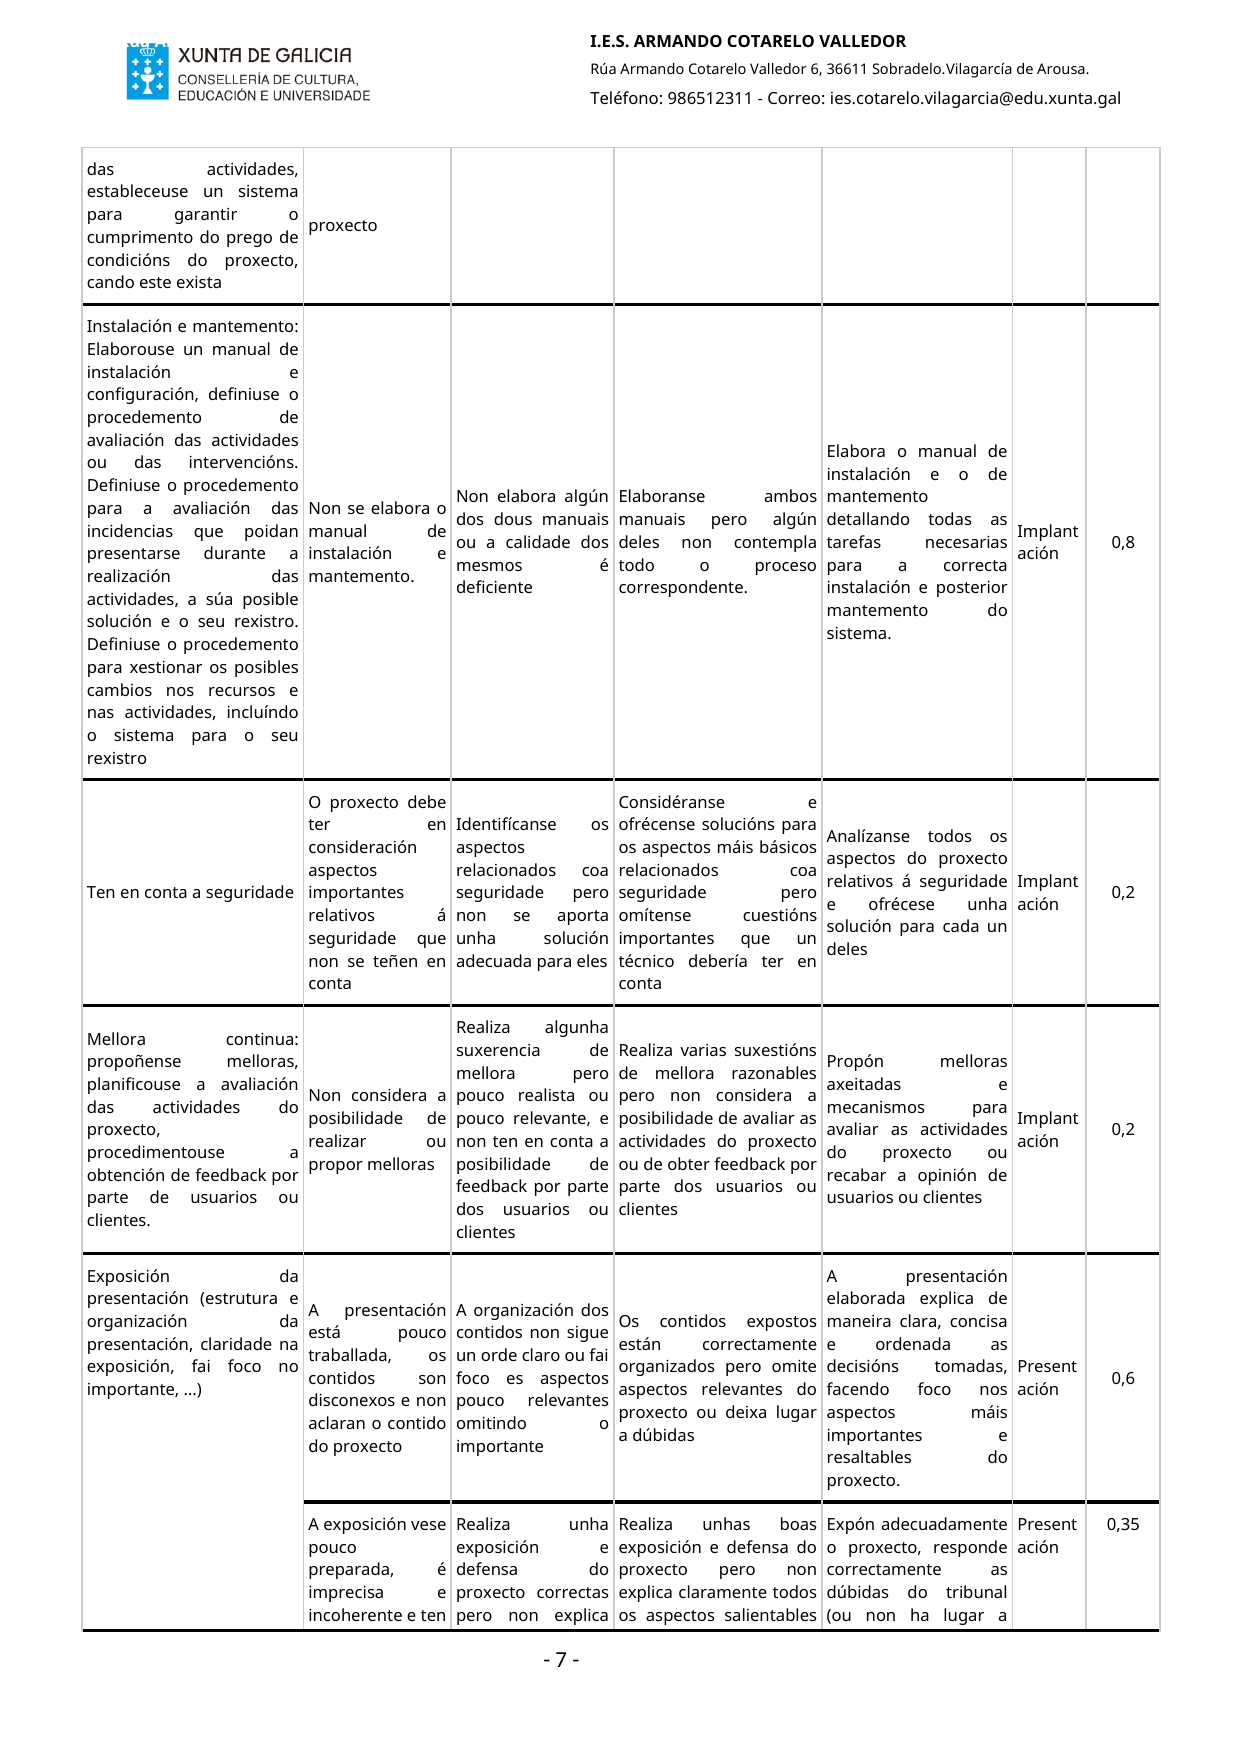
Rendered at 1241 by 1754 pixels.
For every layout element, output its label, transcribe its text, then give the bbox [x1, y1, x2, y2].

table_cell Analízanse todos os aspectos do proxecto relativos á seguridade e ofrécese unha solución para cada un deles [823, 781, 1012, 1004]
table_cell 0,2 [1087, 781, 1159, 1004]
table_cell 0,35 [1087, 1504, 1159, 1629]
picture [126, 35, 158, 43]
table_cell Non se elabora o manual de instalación e mantemento. [304, 306, 450, 778]
table_cell 0,6 [1087, 1255, 1159, 1500]
table_cell Realiza unhas boas exposición e defensa do proxecto pero non explica claramente todos os aspectos salientables [615, 1504, 821, 1629]
table_cell 0,8 [1087, 306, 1159, 778]
table_cell Instalación e mantemento: Elaborouse un manual de instalación e configuración, definiuse o procedemento de avaliación das actividades ou das intervencións. Definiuse o procedemento para a avaliación das incidencias que poidan presentarse durante a realización das actividades, a súa posible solución e o seu rexistro. Definiuse o procedemento para xestionar os posibles cambios nos recursos e nas actividades, incluíndo o sistema para o seu rexistro [83, 306, 303, 778]
table_cell A exposición vese pouco preparada, é imprecisa e incoherente e ten [304, 1504, 450, 1629]
table_cell Mellora continua: propoñense melloras, planificouse a avaliación das actividades do proxecto, procedimentouse a obtención de feedback por parte de usuarios ou clientes. [83, 1007, 303, 1252]
table_cell Implantación [1013, 306, 1085, 778]
table_cell Non considera a posibilidade de realizar ou propor melloras [304, 1007, 450, 1252]
picture [117, 35, 379, 107]
table_cell O proxecto debe ter en consideración aspectos importantes relativos á seguridade que non se teñen en conta [304, 781, 450, 1004]
table_cell Realiza algunha suxerencia de mellora pero pouco realista ou pouco relevante, e non ten en conta a posibilidade de feedback por parte dos usuarios ou clientes [452, 1007, 613, 1252]
table_cell Propón melloras axeitadas e mecanismos para avaliar as actividades do proxecto ou recabar a opinión de usuarios ou clientes [823, 1007, 1012, 1252]
table_cell Realiza unha exposición e defensa do proxecto correctas pero non explica [452, 1504, 613, 1629]
table_cell [1013, 148, 1085, 303]
table_cell A presentación elaborada explica de maneira clara, concisa e ordenada as decisións tomadas, facendo foco nos aspectos máis importantes e resaltables do proxecto. [823, 1255, 1012, 1500]
table_cell [615, 148, 821, 303]
table_cell proxecto [304, 148, 450, 303]
table_cell Implantación [1013, 781, 1085, 1004]
table_cell das actividades, estableceuse un sistema para garantir o cumprimento do prego de condicións do proxecto, cando este exista [83, 148, 303, 303]
table_cell 0,2 [1087, 1007, 1159, 1252]
table_cell [452, 148, 613, 303]
table_cell Presentación [1013, 1255, 1085, 1500]
table_cell [823, 148, 1012, 303]
table_cell Exposición da presentación (estrutura e organización da presentación, claridade na exposición, fai foco no importante, …) [83, 1255, 303, 1629]
table_cell Non elabora algún dos dous manuais ou a calidade dos mesmos é deficiente [452, 306, 613, 778]
table_cell Presentación [1013, 1504, 1085, 1629]
table_cell Elabora o manual de instalación e o de mantemento detallando todas as tarefas necesarias para a correcta instalación e posterior mantemento do sistema. [823, 306, 1012, 778]
table_cell A organización dos contidos non sigue un orde claro ou fai foco es aspectos pouco relevantes omitindo o importante [452, 1255, 613, 1500]
table_cell Considéranse e ofrécense solucións para os aspectos máis básicos relacionados coa seguridade pero omítense cuestións importantes que un técnico debería ter en conta [615, 781, 821, 1004]
table_cell Elaboranse ambos manuais pero algún deles non contempla todo o proceso correspondente. [615, 306, 821, 778]
table_cell [1087, 148, 1159, 303]
table_cell Ten en conta a seguridade [83, 781, 303, 1004]
picture [141, 68, 154, 93]
table_cell Realiza varias suxestións de mellora razonables pero non considera a posibilidade de avaliar as actividades do proxecto ou de obter feedback por parte dos usuarios ou clientes [615, 1007, 821, 1252]
table_cell Os contidos expostos están correctamente organizados pero omite aspectos relevantes do proxecto ou deixa lugar a dúbidas [615, 1255, 821, 1500]
table_cell A presentación está pouco traballada, os contidos son disconexos e non aclaran o contido do proxecto [304, 1255, 450, 1500]
table_cell Expón adecuadamente o proxecto, responde correctamente as dúbidas do tribunal (ou non ha lugar a [823, 1504, 1012, 1629]
table_cell Implantación [1013, 1007, 1085, 1252]
table_cell Identifícanse os aspectos relacionados coa seguridade pero non se aporta unha solución adecuada para eles [452, 781, 613, 1004]
